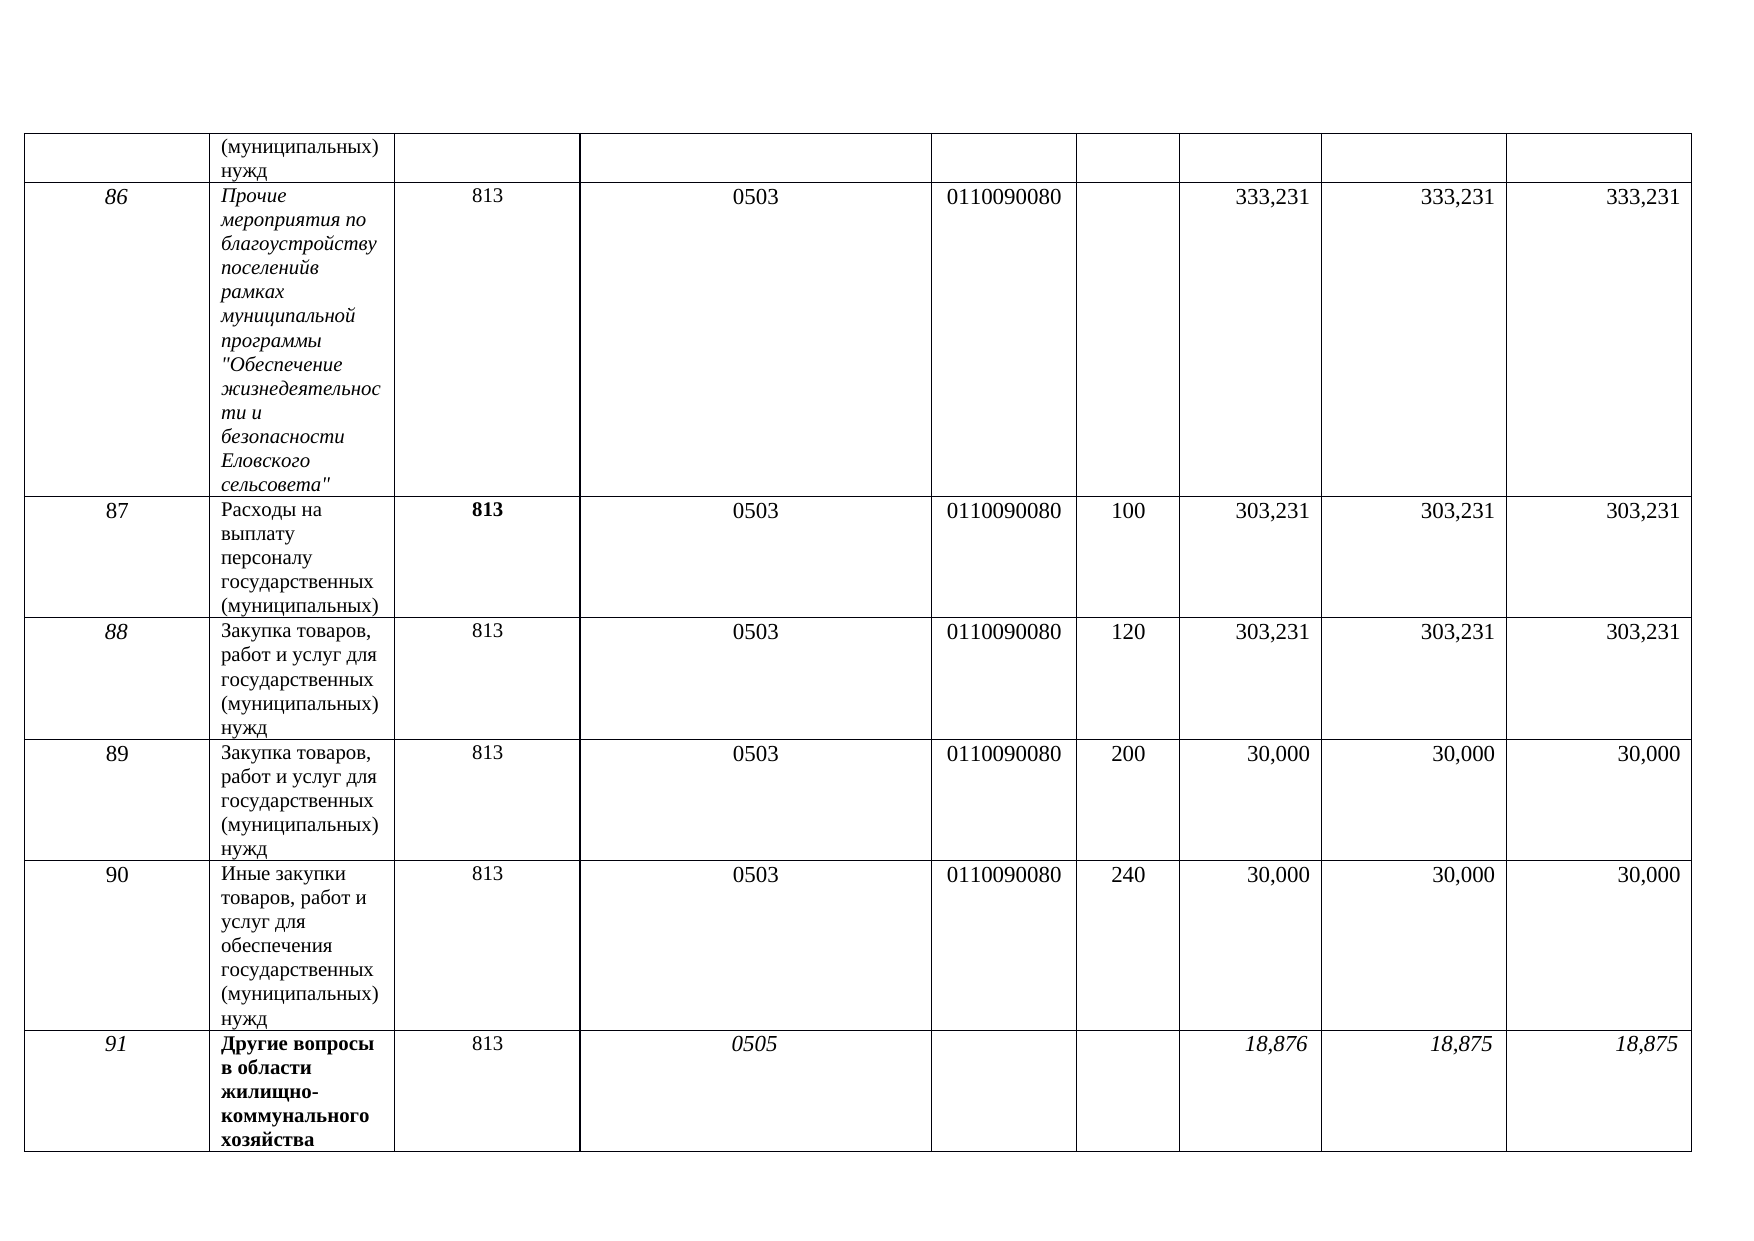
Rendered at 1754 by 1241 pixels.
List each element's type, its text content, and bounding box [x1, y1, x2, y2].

table_cell 303,231 [1180, 618, 1321, 739]
table_cell 813 [395, 740, 579, 860]
table_cell 86 [25, 183, 209, 496]
table_cell 813 [395, 183, 579, 496]
table_cell Иные закупки товаров, работ и услуг для обеспечения государственных (муниципальных) нужд [210, 861, 394, 1029]
table_cell 120 [1077, 618, 1179, 739]
table_cell [1077, 134, 1179, 182]
table_cell [932, 1031, 1076, 1151]
table_cell 200 [1077, 740, 1179, 860]
table_cell 30,000 [1507, 740, 1691, 860]
table_cell 0503 [581, 183, 931, 496]
table_cell 0503 [581, 740, 931, 860]
table_cell 303,231 [1507, 497, 1691, 617]
table_cell 91 [25, 1031, 209, 1151]
table_cell 0110090080 [932, 183, 1076, 496]
table_cell [1077, 183, 1179, 496]
table_cell 333,231 [1507, 183, 1691, 496]
table_cell [395, 134, 579, 182]
table_cell 0503 [581, 618, 931, 739]
table_cell 100 [1077, 497, 1179, 617]
table_cell 303,231 [1322, 618, 1506, 739]
table_cell 90 [25, 861, 209, 1029]
table_cell 30,000 [1322, 740, 1506, 860]
table_cell 30,000 [1180, 861, 1321, 1029]
table_cell Закупка товаров, работ и услуг для государственных (муниципальных) нужд [210, 618, 394, 739]
table_cell [1077, 1031, 1179, 1151]
table_cell 240 [1077, 861, 1179, 1029]
table_cell 0505 [581, 1031, 931, 1151]
table_cell 303,231 [1180, 497, 1321, 617]
table_cell 30,000 [1180, 740, 1321, 860]
table_cell (муниципальных) нужд [210, 134, 394, 182]
table_cell 89 [25, 740, 209, 860]
table_cell 0110090080 [932, 618, 1076, 739]
table_cell 0110090080 [932, 497, 1076, 617]
table_cell Прочие мероприятия по благоустройству поселенийв рамках муниципальной программы "Обеспечение жизнедеятельности и безопасности Еловского сельсовета" [210, 183, 394, 496]
table_cell 0110090080 [932, 740, 1076, 860]
table_cell 18,876 [1180, 1031, 1321, 1151]
table_cell 813 [395, 618, 579, 739]
table_cell 30,000 [1322, 861, 1506, 1029]
table_cell 30,000 [1507, 861, 1691, 1029]
table_cell Расходы на выплату персоналу государственных (муниципальных) [210, 497, 394, 617]
table_cell 87 [25, 497, 209, 617]
table_cell [1322, 134, 1506, 182]
table_cell 303,231 [1507, 618, 1691, 739]
table_cell 18,875 [1322, 1031, 1506, 1151]
table_cell 813 [395, 1031, 579, 1151]
table_cell 333,231 [1322, 183, 1506, 496]
table_cell 88 [25, 618, 209, 739]
table_cell Другие вопросы в области жилищно-коммунального хозяйства [210, 1031, 394, 1151]
table_cell [25, 134, 209, 182]
table_cell 333,231 [1180, 183, 1321, 496]
table_cell 0110090080 [932, 861, 1076, 1029]
table_cell [932, 134, 1076, 182]
table_cell [581, 134, 931, 182]
table_cell [1507, 134, 1691, 182]
table_cell 0503 [581, 861, 931, 1029]
table_cell 813 [395, 497, 579, 617]
table_cell Закупка товаров, работ и услуг для государственных (муниципальных) нужд [210, 740, 394, 860]
table_cell 303,231 [1322, 497, 1506, 617]
table_cell 0503 [581, 497, 931, 617]
table_cell [1180, 134, 1321, 182]
table_cell 813 [395, 861, 579, 1029]
table_cell 18,875 [1507, 1031, 1691, 1151]
